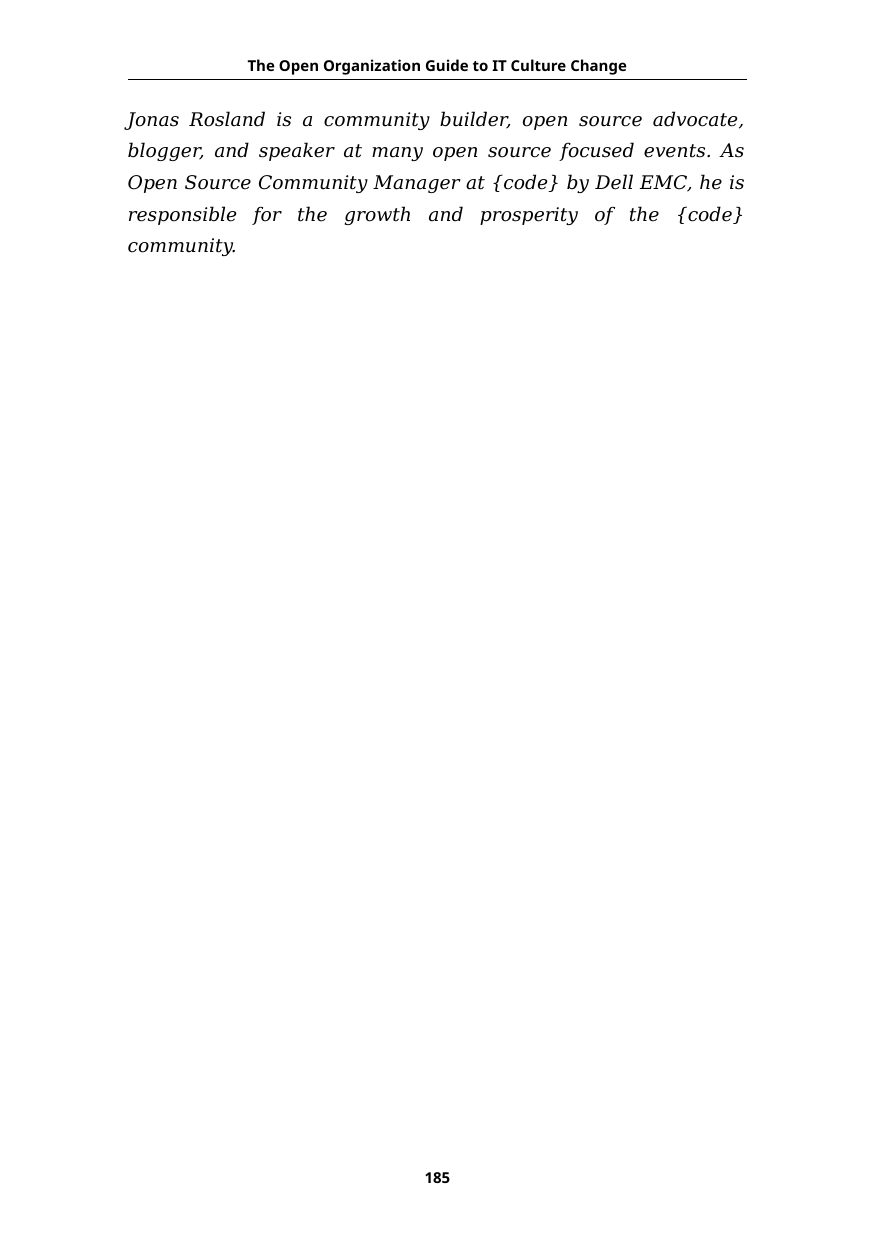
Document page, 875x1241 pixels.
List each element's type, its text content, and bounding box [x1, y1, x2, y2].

text Jonas Rosland is a community builder, open source advocate, blogger, and speaker at many open source focused events. As Open Source Community Manager at {code} by Dell EMC, he is responsible for the growth and prosperity of the {code} community. [127, 109, 747, 257]
